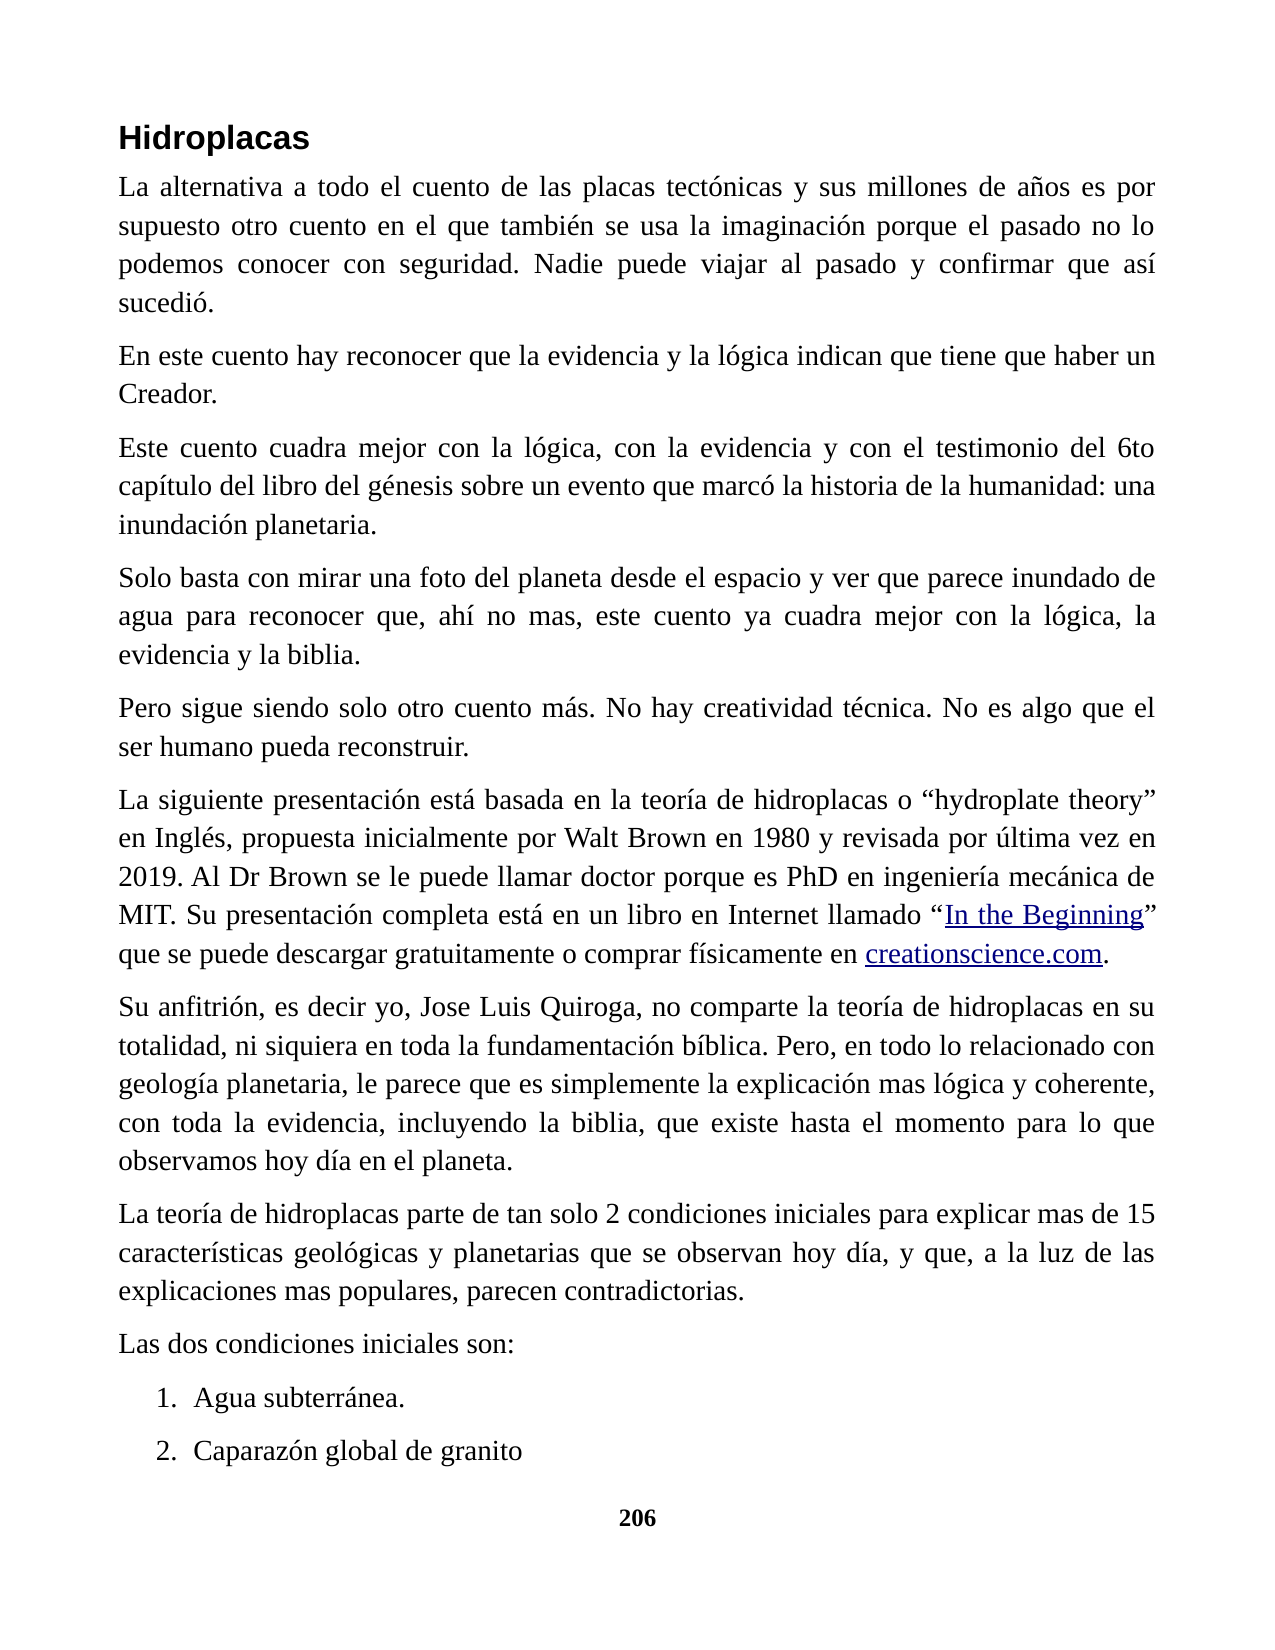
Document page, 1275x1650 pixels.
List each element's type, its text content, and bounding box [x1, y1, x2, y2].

list Agua subterránea. [156, 1380, 1157, 1413]
text La siguiente presentación está basada en la teoría de hidroplacas o “hydroplate theory” en Inglés, propuesta inicialmente por Walt Brown en 1980 y revisada por última vez en 2019. Al Dr Brown se le puede llamar doctor porque es PhD en ingeniería mecánica de MIT. Su presentación completa está en un libro en Internet llamado “In the Beginning” que se puede descargar gratuitamente o comprar físicamente en creationscience.com. [118, 782, 1157, 969]
text Pero sigue siendo solo otro cuento más. No hay creatividad técnica. No es algo que el ser humano pueda reconstruir. [118, 690, 1157, 762]
list Caparazón global de granito [156, 1433, 1157, 1466]
subtitle Hidroplacas [118, 118, 1157, 157]
text Su anfitrión, es decir yo, Jose Luis Quiroga, no comparte la teoría de hidroplacas en su totalidad, ni siquiera en toda la fundamentación bíblica. Pero, en todo lo relacionado con geología planetaria, le parece que es simplemente la explicación mas lógica y coherente, con toda la evidencia, incluyendo la biblia, que existe hasta el momento para lo que observamos hoy día en el planeta. [118, 989, 1157, 1177]
text Este cuento cuadra mejor con la lógica, con la evidencia y con el testimonio del 6to capítulo del libro del génesis sobre un evento que marcó la historia de la humanidad: una inundación planetaria. [118, 430, 1157, 540]
text Las dos condiciones iniciales son: [118, 1327, 1157, 1360]
text La alternativa a todo el cuento de las placas tectónicas y sus millones de años es por supuesto otro cuento en el que también se usa la imaginación porque el pasado no lo podemos conocer con seguridad. Nadie puede viajar al pasado y confirmar que así sucedió. [118, 169, 1157, 318]
text Solo basta con mirar una foto del planeta desde el espacio y ver que parece inundado de agua para reconocer que, ahí no mas, este cuento ya cuadra mejor con la lógica, la evidencia y la biblia. [118, 560, 1157, 671]
text En este cuento hay reconocer que la evidencia y la lógica indican que tiene que haber un Creador. [118, 338, 1157, 410]
text La teoría de hidroplacas parte de tan solo 2 condiciones iniciales para explicar mas de 15 características geológicas y planetarias que se observan hoy día, y que, a la luz de las explicaciones mas populares, parecen contradictorias. [118, 1196, 1157, 1307]
